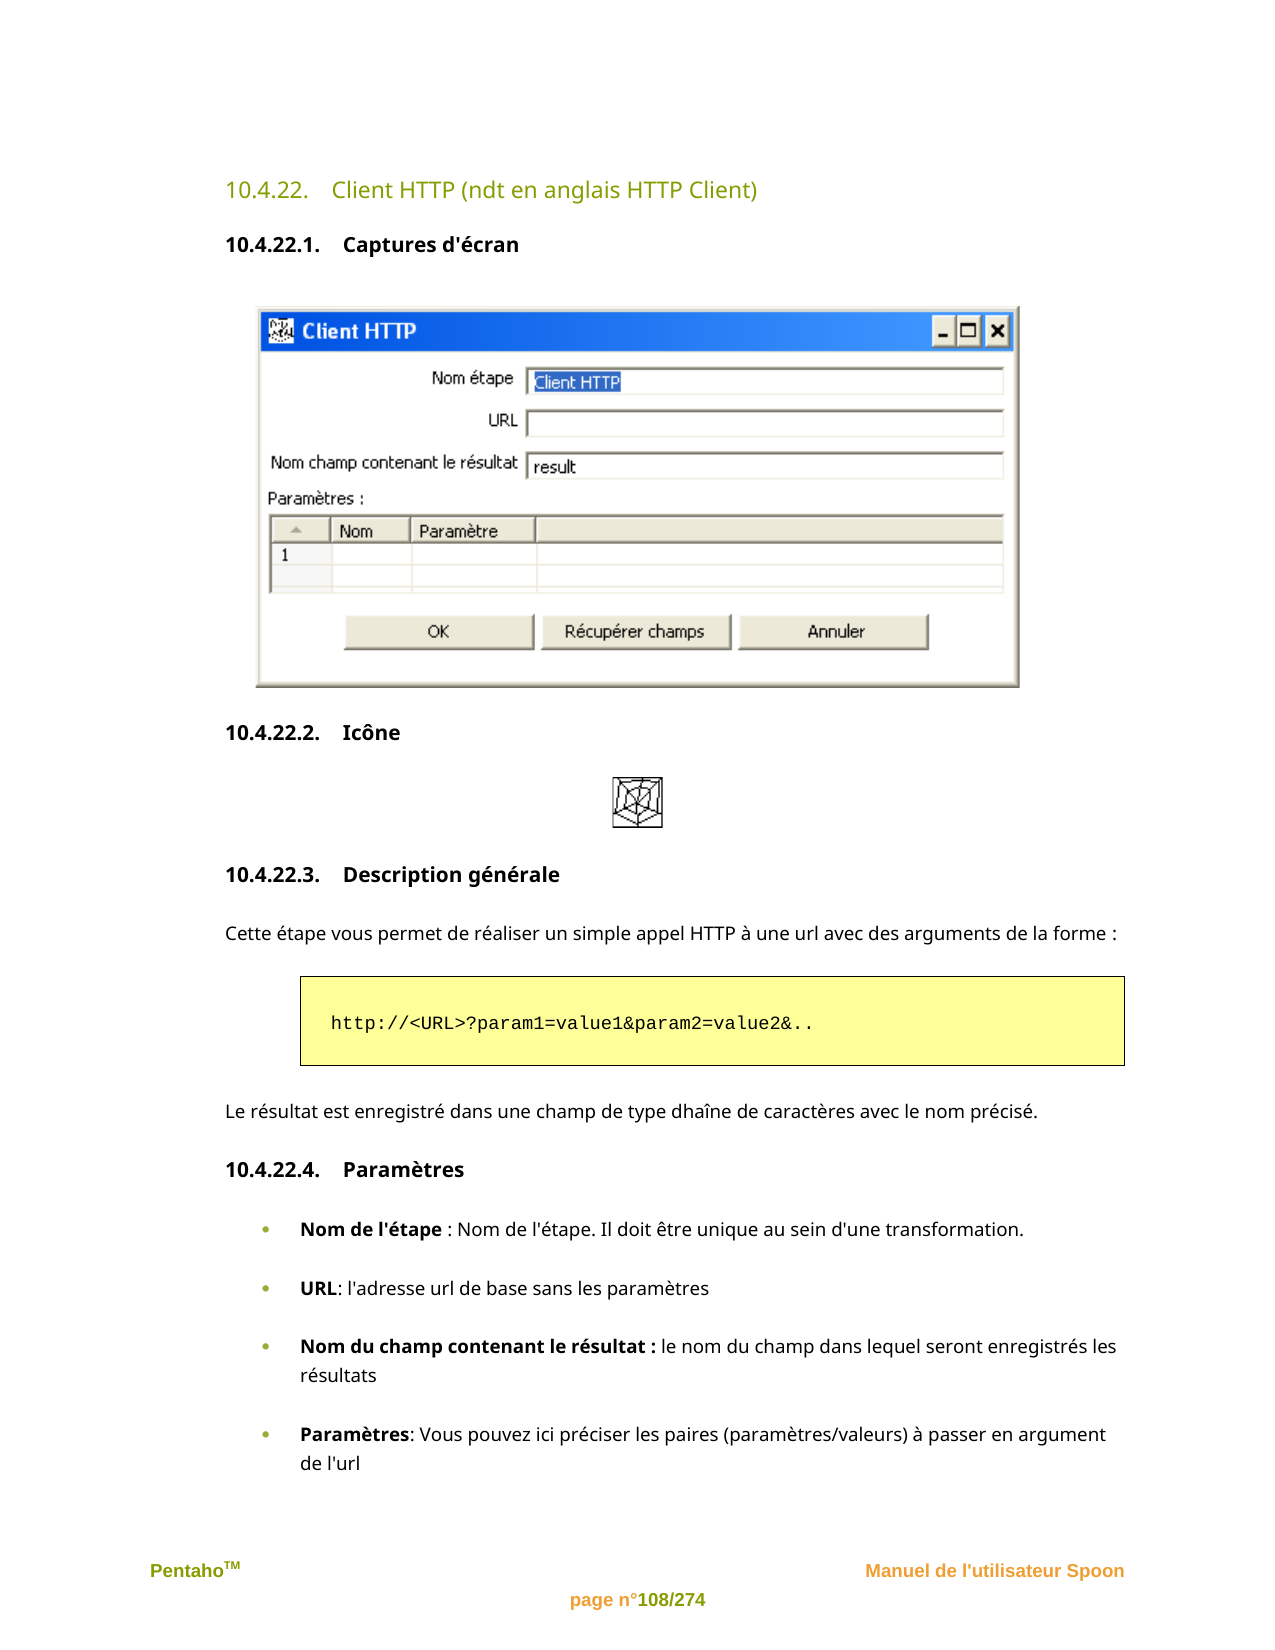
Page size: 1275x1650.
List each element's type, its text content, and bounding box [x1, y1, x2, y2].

list Nom du champ contenant le résultat : le nom du champ dans lequel seront enregistrés les résultats [262, 1330, 1125, 1388]
subtitle Client HTTP (ndt en anglais HTTP Client) [225, 175, 1125, 204]
list Paramètres: Vous pouvez ici préciser les paires (paramètres/valeurs) à passer en argument de l'url [262, 1418, 1125, 1476]
subtitle Description générale [225, 771, 1125, 888]
text http://<URL>?param1=value1&param2=value2&.. [301, 977, 1124, 1065]
list URL: l'adresse url de base sans les paramètres [262, 1272, 1125, 1301]
picture [612, 777, 663, 828]
picture [255, 306, 1020, 688]
subtitle Paramètres [225, 1154, 1125, 1183]
subtitle Captures d'écran [225, 229, 1125, 258]
subtitle Icône [225, 283, 1125, 746]
text Cette étape vous permet de réaliser un simple appel HTTP à une url avec des arguments de la forme : [225, 917, 1125, 946]
list Nom de l'étape : Nom de l'étape. Il doit être unique au sein d'une transformation. [262, 1213, 1125, 1242]
text Le résultat est enregistré dans une champ de type dhaîne de caractères avec le nom précisé. [225, 1096, 1125, 1125]
